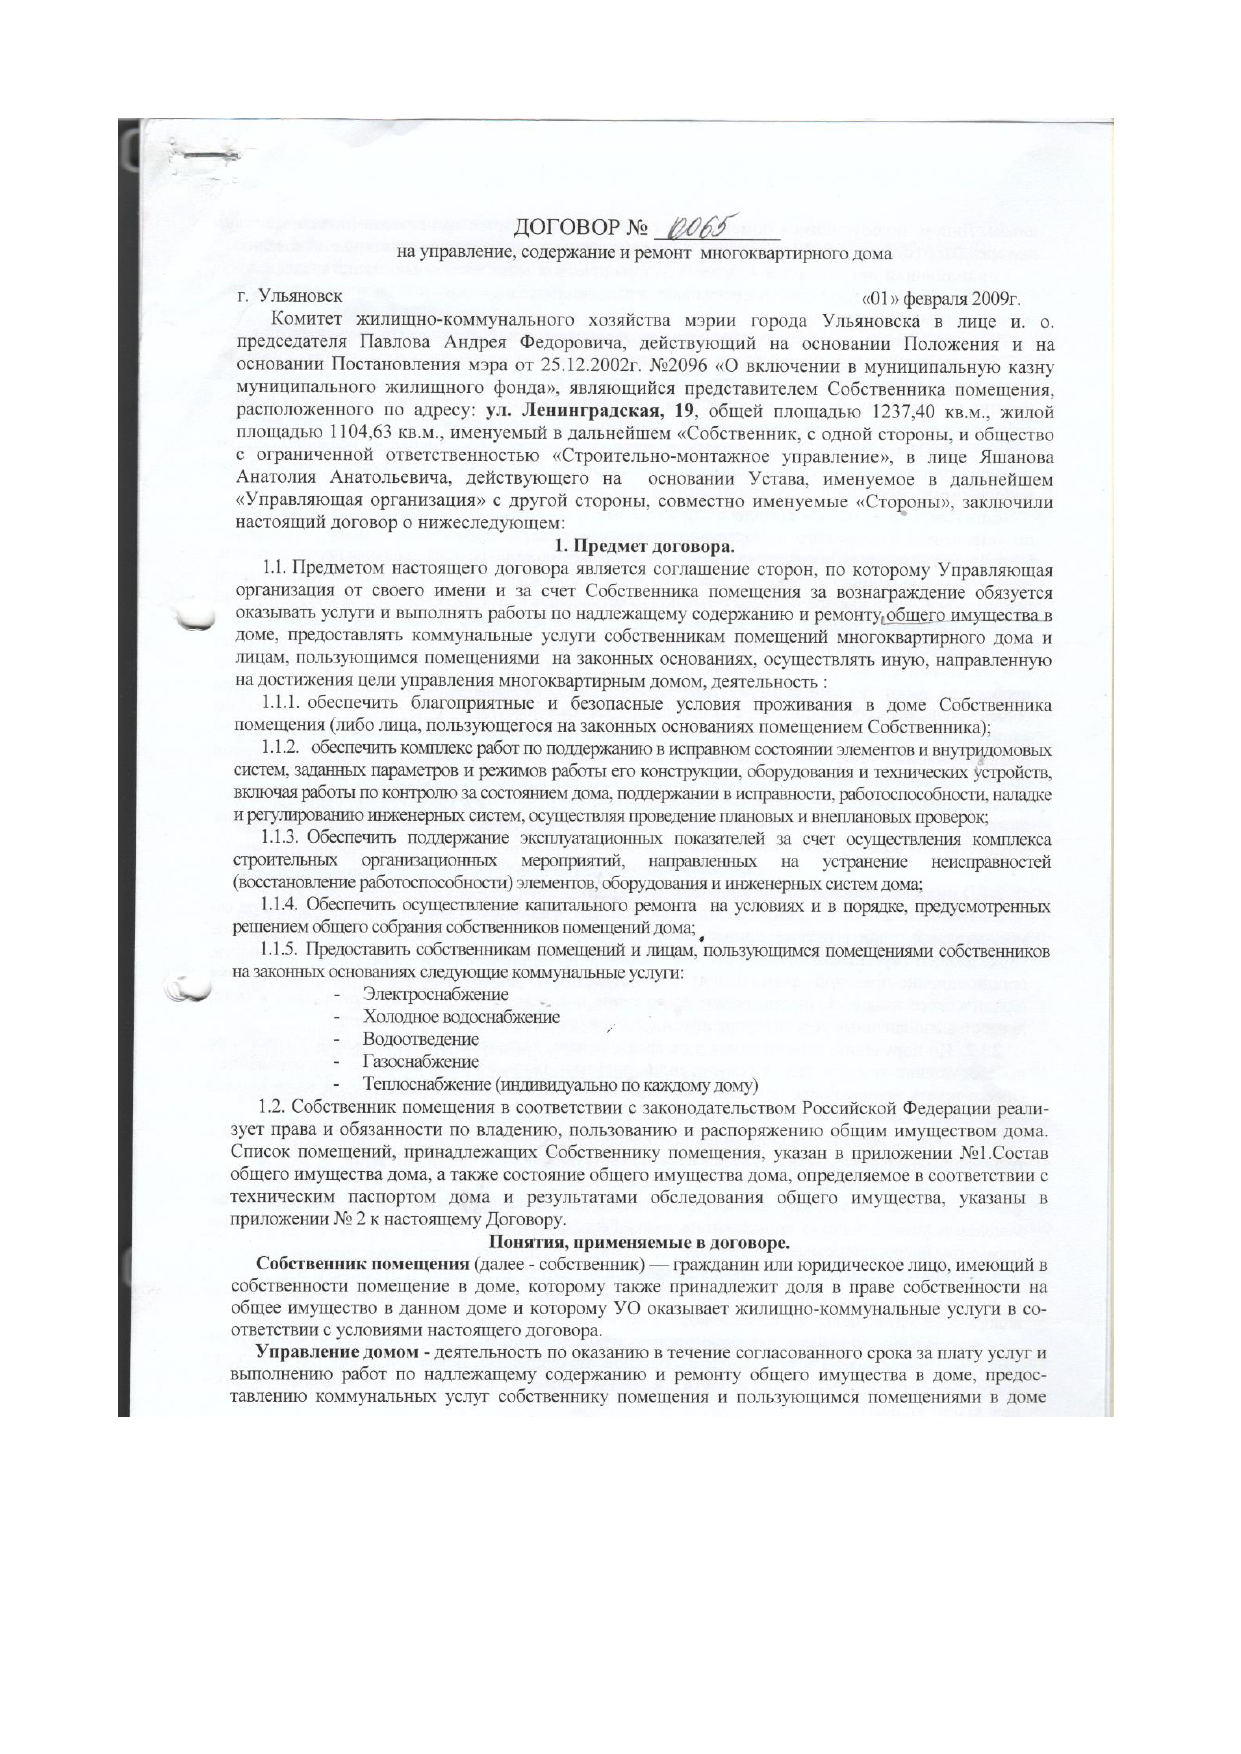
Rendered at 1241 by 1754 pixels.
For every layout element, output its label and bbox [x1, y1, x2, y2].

picture [118, 118, 1123, 1417]
